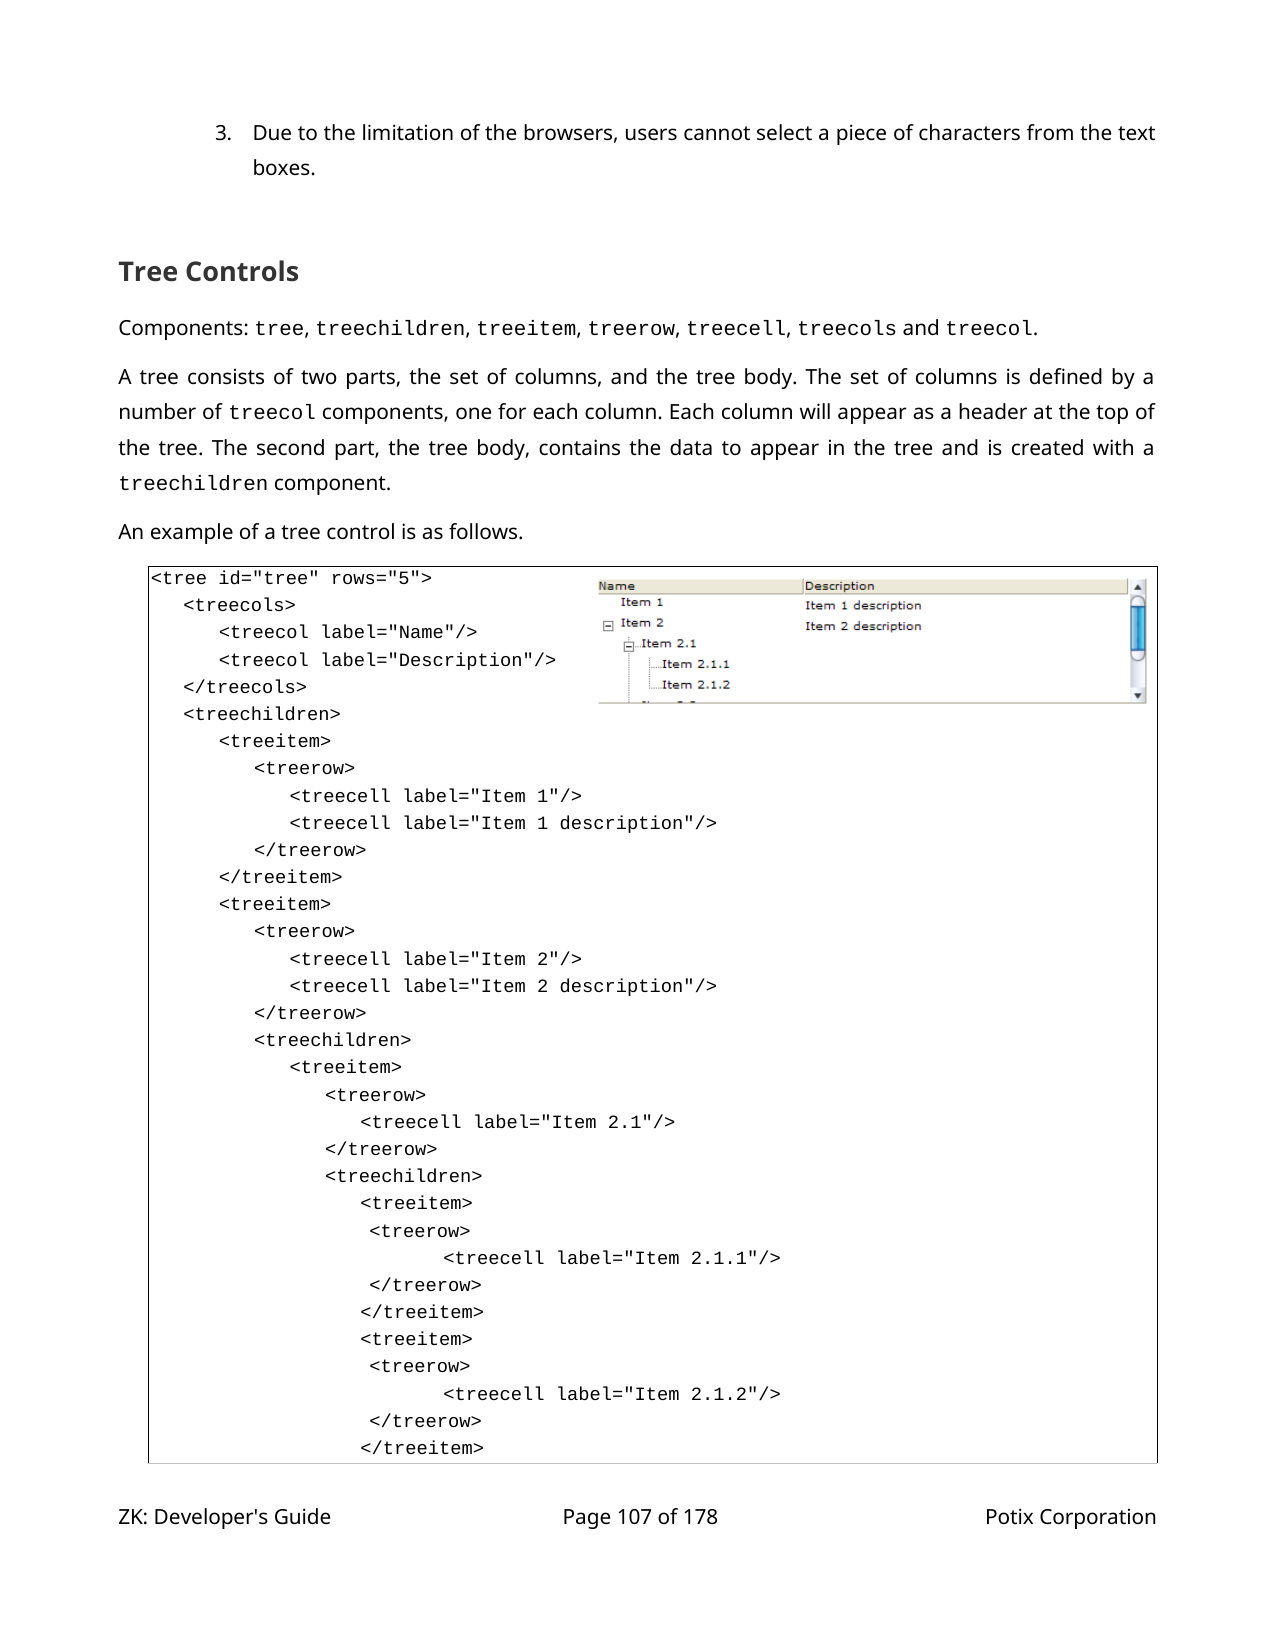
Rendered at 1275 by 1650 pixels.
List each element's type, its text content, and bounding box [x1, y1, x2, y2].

text <treechildren> [149, 1028, 1157, 1052]
text <treerow> [149, 1354, 1157, 1379]
text <treerow> [149, 1082, 1157, 1107]
text <treecell label="Item 2.1"/> [149, 1110, 1157, 1134]
picture [594, 575, 1150, 706]
text </treerow> [149, 1001, 1157, 1025]
text <treerow> [149, 919, 1157, 944]
text <treecell label="Item 2.1.1"/> [149, 1246, 1157, 1270]
text Components: tree, treechildren, treeitem, treerow, treecell, treecols and treecol. [118, 313, 1157, 341]
text <treecols> [149, 593, 594, 617]
text <treechildren> [149, 1164, 1157, 1188]
text <treeitem> [149, 1191, 1157, 1216]
list Due to the limitation of the browsers, users cannot select a piece of characters from the text boxes. [215, 118, 1157, 182]
text </treeitem> [149, 1436, 1157, 1463]
text <treeitem> [149, 892, 1157, 916]
text </treerow> [149, 1273, 1157, 1297]
text <treeitem> [149, 729, 1157, 753]
text </treerow> [149, 1409, 1157, 1433]
text <treeitem> [149, 1055, 1157, 1079]
text </treeitem> [149, 1300, 1157, 1324]
text <treecell label="Item 2"/> [149, 947, 1157, 971]
text <treerow> [149, 1218, 1157, 1243]
text <treecol label="Name"/> [149, 620, 594, 644]
text <treecell label="Item 2 description"/> [149, 974, 1157, 998]
subtitle Tree Controls [118, 252, 1157, 289]
text <treecol label="Description"/> [149, 647, 594, 672]
text </treeitem> [149, 865, 1157, 889]
text <treeitem> [149, 1327, 1157, 1351]
text <treechildren> [149, 702, 1157, 726]
text </treecols> [149, 675, 594, 699]
text <treecell label="Item 2.1.2"/> [149, 1382, 1157, 1406]
text An example of a tree control is as follows. [118, 517, 1157, 545]
text <treecell label="Item 1 description"/> [149, 811, 1157, 835]
text </treerow> [149, 1137, 1157, 1161]
text <tree id="tree" rows="5"> [149, 567, 1157, 590]
text A tree consists of two parts, the set of columns, and the tree body. The set of columns is defined by a number of treecol components, one for each column. Each column will appear as a header at the top of the tree. The second part, the tree body, contains the data to appear in the tree and is created with a treechildren component. [118, 362, 1157, 496]
text <treerow> [149, 756, 1157, 781]
text <treecell label="Item 1"/> [149, 783, 1157, 808]
text </treerow> [149, 838, 1157, 862]
